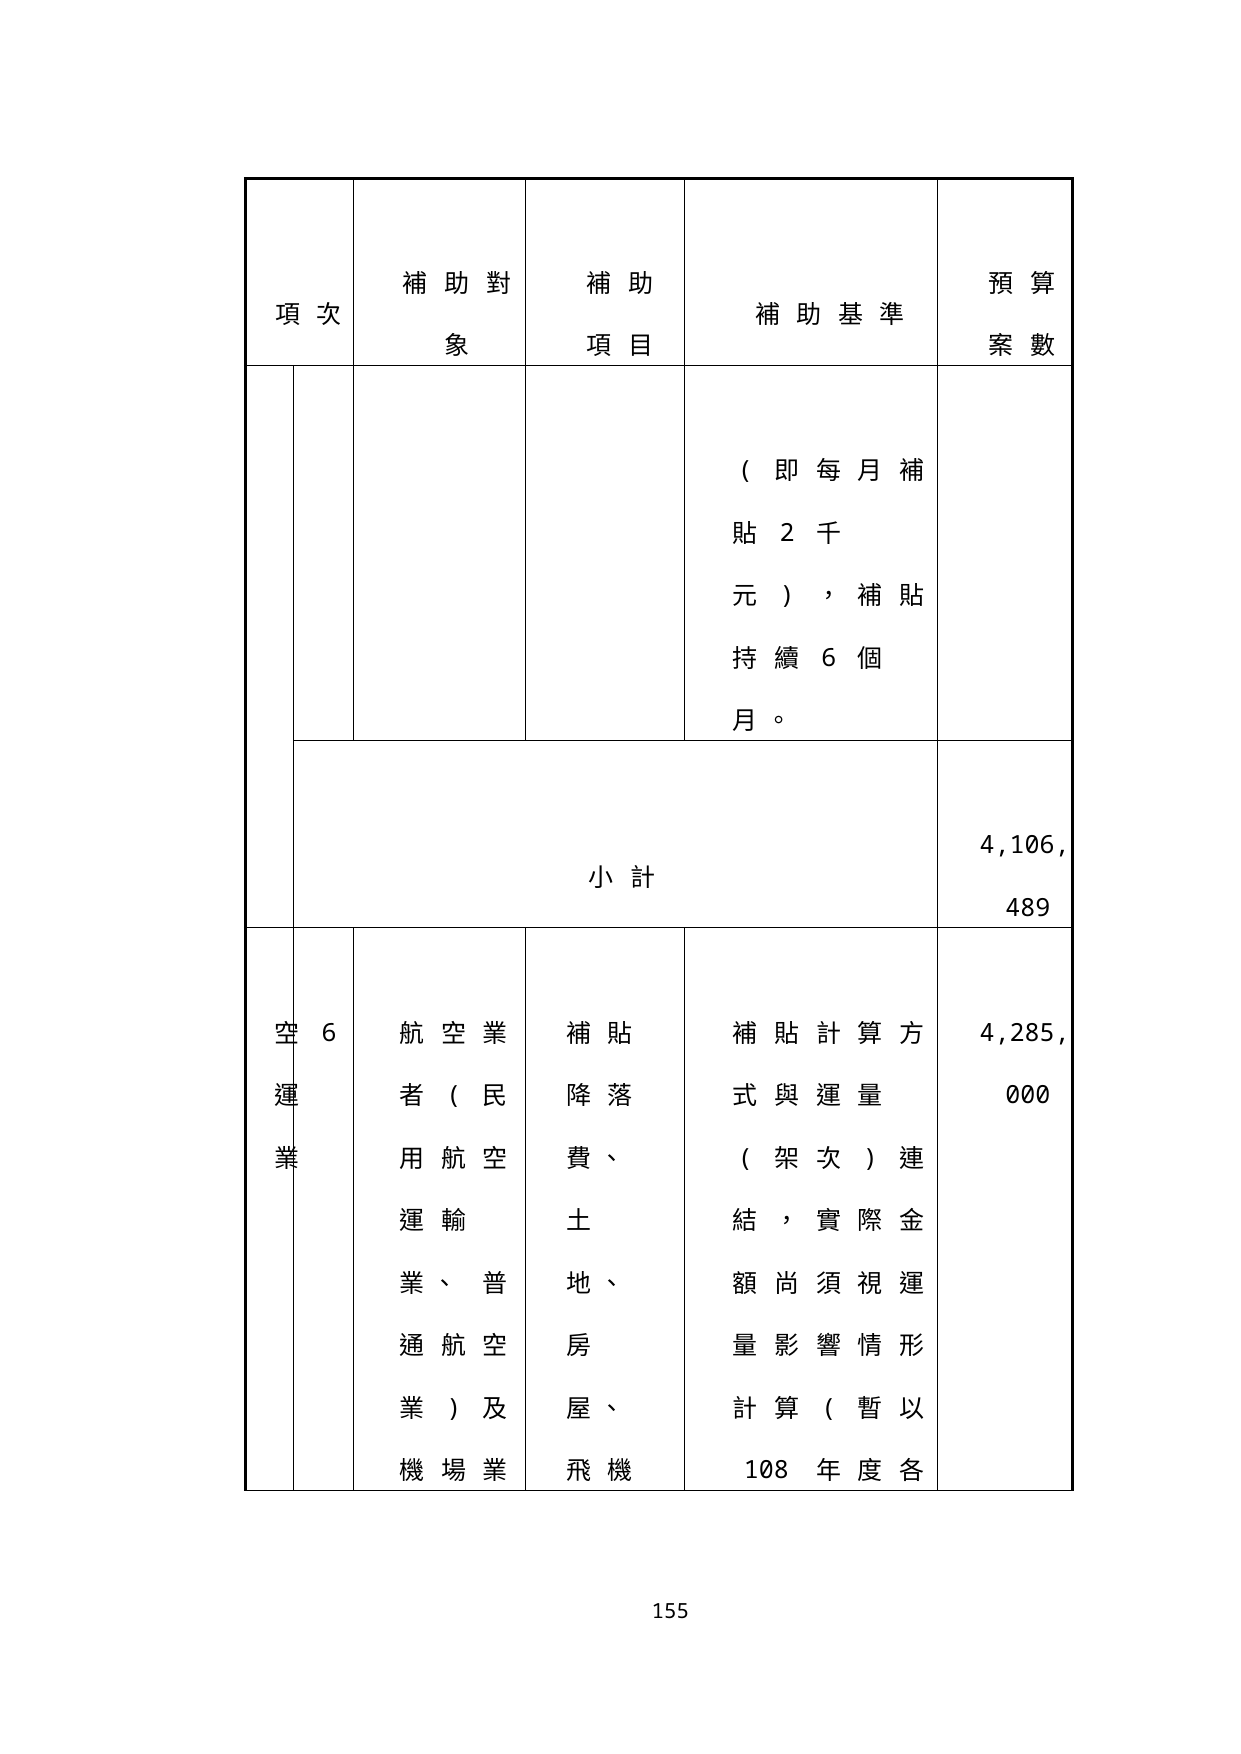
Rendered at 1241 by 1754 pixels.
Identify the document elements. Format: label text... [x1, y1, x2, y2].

table_cell 陸 運 業 [247, 366, 293, 927]
table_header 補助基準 [685, 180, 937, 365]
table_header 補助對象 [354, 180, 525, 365]
table_cell 空 運 業 [247, 928, 293, 1490]
table_cell 4,285,000 [938, 928, 1071, 1490]
table_cell [938, 366, 1071, 740]
table_cell [354, 366, 525, 740]
table_cell 6 [294, 928, 353, 1490]
table_header 預算案數 [938, 180, 1071, 365]
table_cell [294, 366, 353, 740]
table_cell 小計 [294, 741, 937, 927]
table_cell 4,106,489 [938, 741, 1071, 927]
table_cell 航空業者(民用航空運輸業、普通航空業)及機場業 [354, 928, 525, 1490]
table_header 項次 [247, 180, 353, 365]
table_cell (即每月補貼2千元)，補貼持續6個月。 [685, 366, 937, 740]
table_cell [526, 366, 684, 740]
table_header 補助項目 [526, 180, 684, 365]
table_cell 補貼計算方式與運量(架次)連結，實際金額尚須視運量影響情形計算(暫以108年度各 [685, 928, 937, 1490]
table_cell 補貼降落費、土地、房屋、飛機 [526, 928, 684, 1490]
